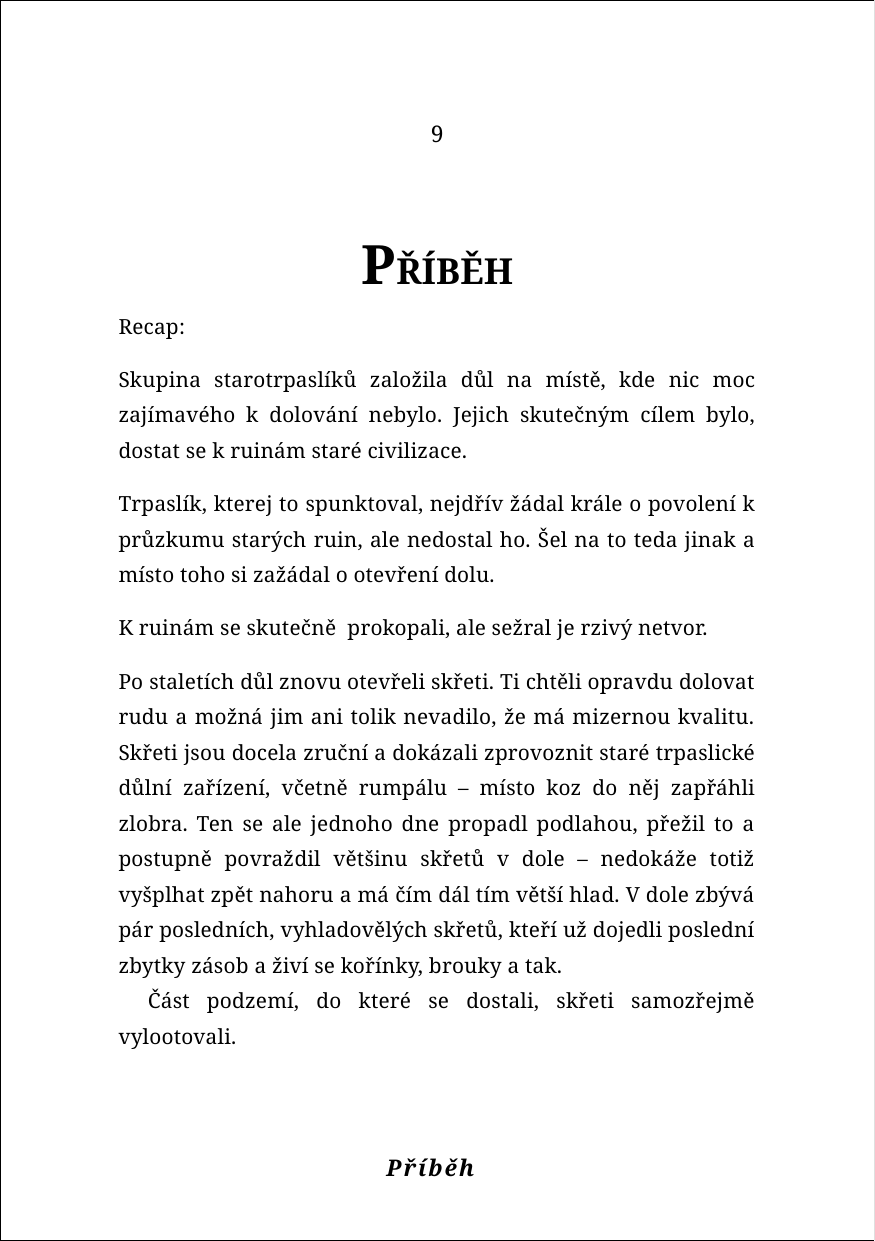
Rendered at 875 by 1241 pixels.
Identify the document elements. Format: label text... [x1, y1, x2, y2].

subtitle Příběh [118, 226, 756, 300]
text Skupina starotrpaslíků založila důl na místě, kde nic moc zajímavého k dolování nebylo. Jejich skutečným cílem bylo, dostat se k ruinám staré civilizace. [118, 365, 756, 464]
text Po staletích důl znovu otevřeli skřeti. Ti chtěli opravdu dolovat rudu a možná jim ani tolik nevadilo, že má mizernou kvalitu. Skřeti jsou docela zruční a dokázali zprovoznit staré trpaslické důlní zařízení, včetně rumpálu – místo koz do něj zapřáhli zlobra. Ten se ale jednoho dne propadl podlahou, přežil to a postupně povraždil většinu skřetů v dole – nedokáže totiž vyšplhat zpět nahoru a má čím dál tím větší hlad. V dole zbývá pár posledních, vyhladovělých skřetů, kteří už dojedli poslední zbytky zásob a živí se kořínky, brouky a tak. Část podzemí, do které se dostali, skřeti samozřejmě vylootovali. [118, 667, 756, 1050]
text K ruinám se skutečně prokopali, ale sežral je rzivý netvor. [118, 613, 756, 642]
text Recap: [118, 312, 756, 340]
text Trpaslík, kterej to spunktoval, nejdřív žádal krále o povolení k průzkumu starých ruin, ale nedostal ho. Šel na to teda jinak a místo toho si zažádal o otevření dolu. [118, 489, 756, 589]
